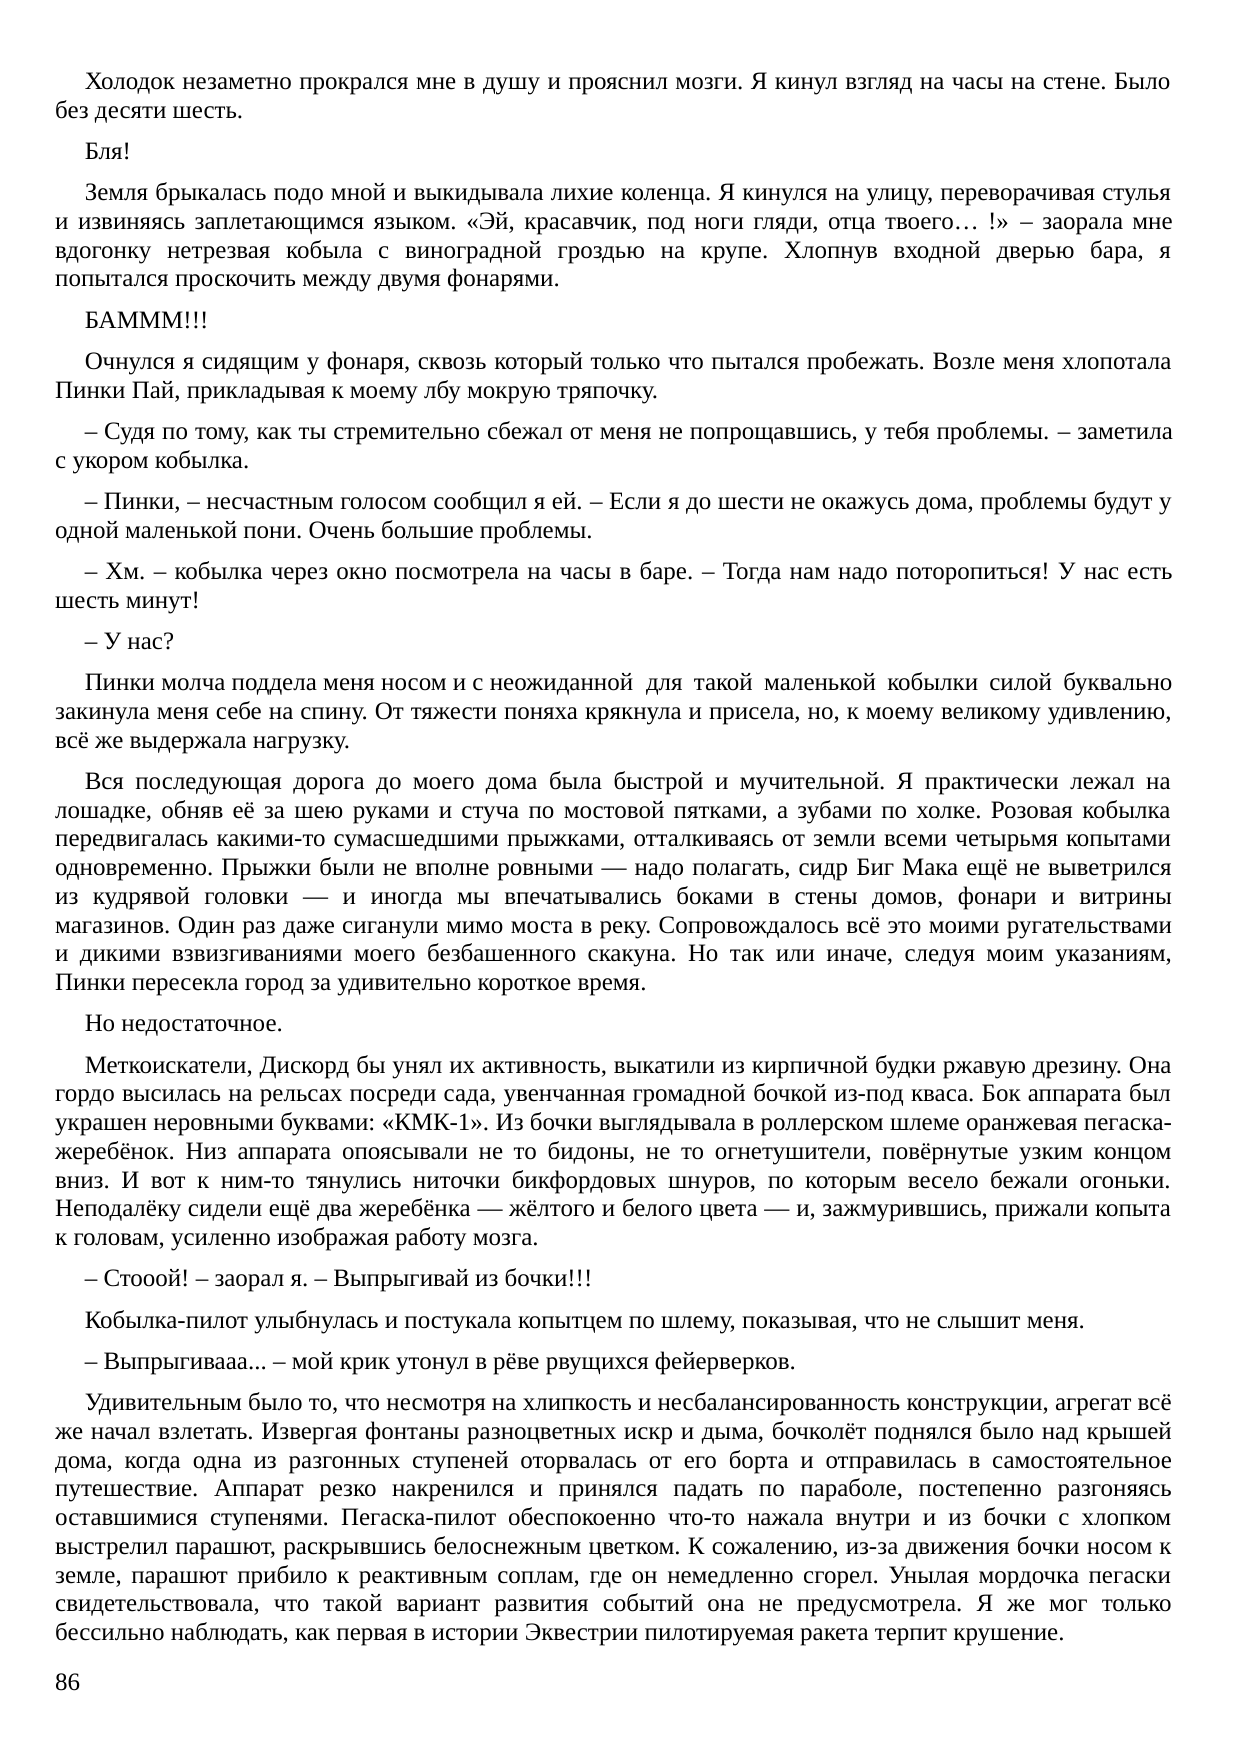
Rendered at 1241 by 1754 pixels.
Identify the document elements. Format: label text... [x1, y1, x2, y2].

text Бля! [55, 136, 1173, 165]
text БАМММ!!! [55, 305, 1173, 333]
text Вся последующая дорога до моего дома была быстрой и мучительной. Я практически лежал на лошадке, обняв её за шею руками и стуча по мостовой пятками, а зубами по холке. Розовая кобылка передвигалась какими-то сумасшедшими прыжками, отталкиваясь от земли всеми четырьмя копытами одновременно. Прыжки были не вполне ровными — надо полагать, сидр Биг Мака ещё не выветрился из кудрявой головки — и иногда мы впечатывались боками в стены домов, фонари и витрины магазинов. Один раз даже сиганули мимо моста в реку. Сопровождалось всё это моими ругательствами и дикими взвизгиваниями моего безбашенного скакуна. Но так или иначе, следуя моим указаниям, Пинки пересекла город за удивительно короткое время. [55, 766, 1173, 996]
text Но недостаточное. [55, 1008, 1173, 1037]
text Очнулся я сидящим у фонаря, сквозь который только что пытался пробежать. Возле меня хлопотала Пинки Пай, прикладывая к моему лбу мокрую тряпочку. [55, 346, 1173, 403]
text – У нас? [55, 626, 1173, 655]
text Удивительным было то, что несмотря на хлипкость и несбалансированность конструкции, агрегат всё же начал взлетать. Извергая фонтаны разноцветных искр и дыма, бочколёт поднялся было над крышей дома, когда одна из разгонных ступеней оторвалась от его борта и отправилась в самостоятельное путешествие. Аппарат резко накренился и принялся падать по параболе, постепенно разгоняясь оставшимися ступенями. Пегаска-пилот обеспокоенно что-то нажала внутри и из бочки с хлопком выстрелил парашют, раскрывшись белоснежным цветком. К сожалению, из-за движения бочки носом к земле, парашют прибило к реактивным соплам, где он немедленно сгорел. Унылая мордочка пегаски свидетельствовала, что такой вариант развития событий она не предусмотрела. Я же мог только бессильно наблюдать, как первая в истории Эквестрии пилотируемая ракета терпит крушение. [55, 1387, 1173, 1646]
text Меткоискатели, Дискорд бы унял их активность, выкатили из кирпичной будки ржавую дрезину. Она гордо высилась на рельсах посреди сада, увенчанная громадной бочкой из-под кваса. Бок аппарата был украшен неровными буквами: «КМК-1». Из бочки выглядывала в роллерском шлеме оранжевая пегаска-жеребёнок. Низ аппарата опоясывали не то бидоны, не то огнетушители, повёрнутые узким концом вниз. И вот к ним-то тянулись ниточки бикфордовых шнуров, по которым весело бежали огоньки. Неподалёку сидели ещё два жеребёнка — жёлтого и белого цвета — и, зажмурившись, прижали копыта к головам, усиленно изображая работу мозга. [55, 1050, 1173, 1251]
text – Хм. – кобылка через окно посмотрела на часы в баре. – Тогда нам надо поторопиться! У нас есть шесть минут! [55, 556, 1173, 613]
text Земля брыкалась подо мной и выкидывала лихие коленца. Я кинулся на улицу, переворачивая стулья и извиняясь заплетающимся языком. «Эй, красавчик, под ноги гляди, отца твоего… !» – заорала мне вдогонку нетрезвая кобыла с виноградной гроздью на крупе. Хлопнув входной дверью бара, я попытался проскочить между двумя фонарями. [55, 177, 1173, 292]
text – Пинки, – несчастным голосом сообщил я ей. – Если я до шести не окажусь дома, проблемы будут у одной маленькой пони. Очень большие проблемы. [55, 486, 1173, 543]
text Пинки молча поддела меня носом и с неожиданной для такой маленькой кобылки силой буквально закинула меня себе на спину. От тяжести поняха крякнула и присела, но, к моему великому удивлению, всё же выдержала нагрузку. [55, 667, 1173, 753]
text Кобылка-пилот улыбнулась и постукала копытцем по шлему, показывая, что не слышит меня. [55, 1305, 1173, 1333]
text Холодок незаметно прокрался мне в душу и прояснил мозги. Я кинул взгляд на часы на стене. Было без десяти шесть. [55, 66, 1173, 123]
text – Судя по тому, как ты стремительно сбежал от меня не попрощавшись, у тебя проблемы. – заметила с укором кобылка. [55, 416, 1173, 473]
text – Стооой! – заорал я. – Выпрыгивай из бочки!!! [55, 1263, 1173, 1292]
text – Выпрыгивааа... – мой крик утонул в рёве рвущихся фейерверков. [55, 1346, 1173, 1375]
